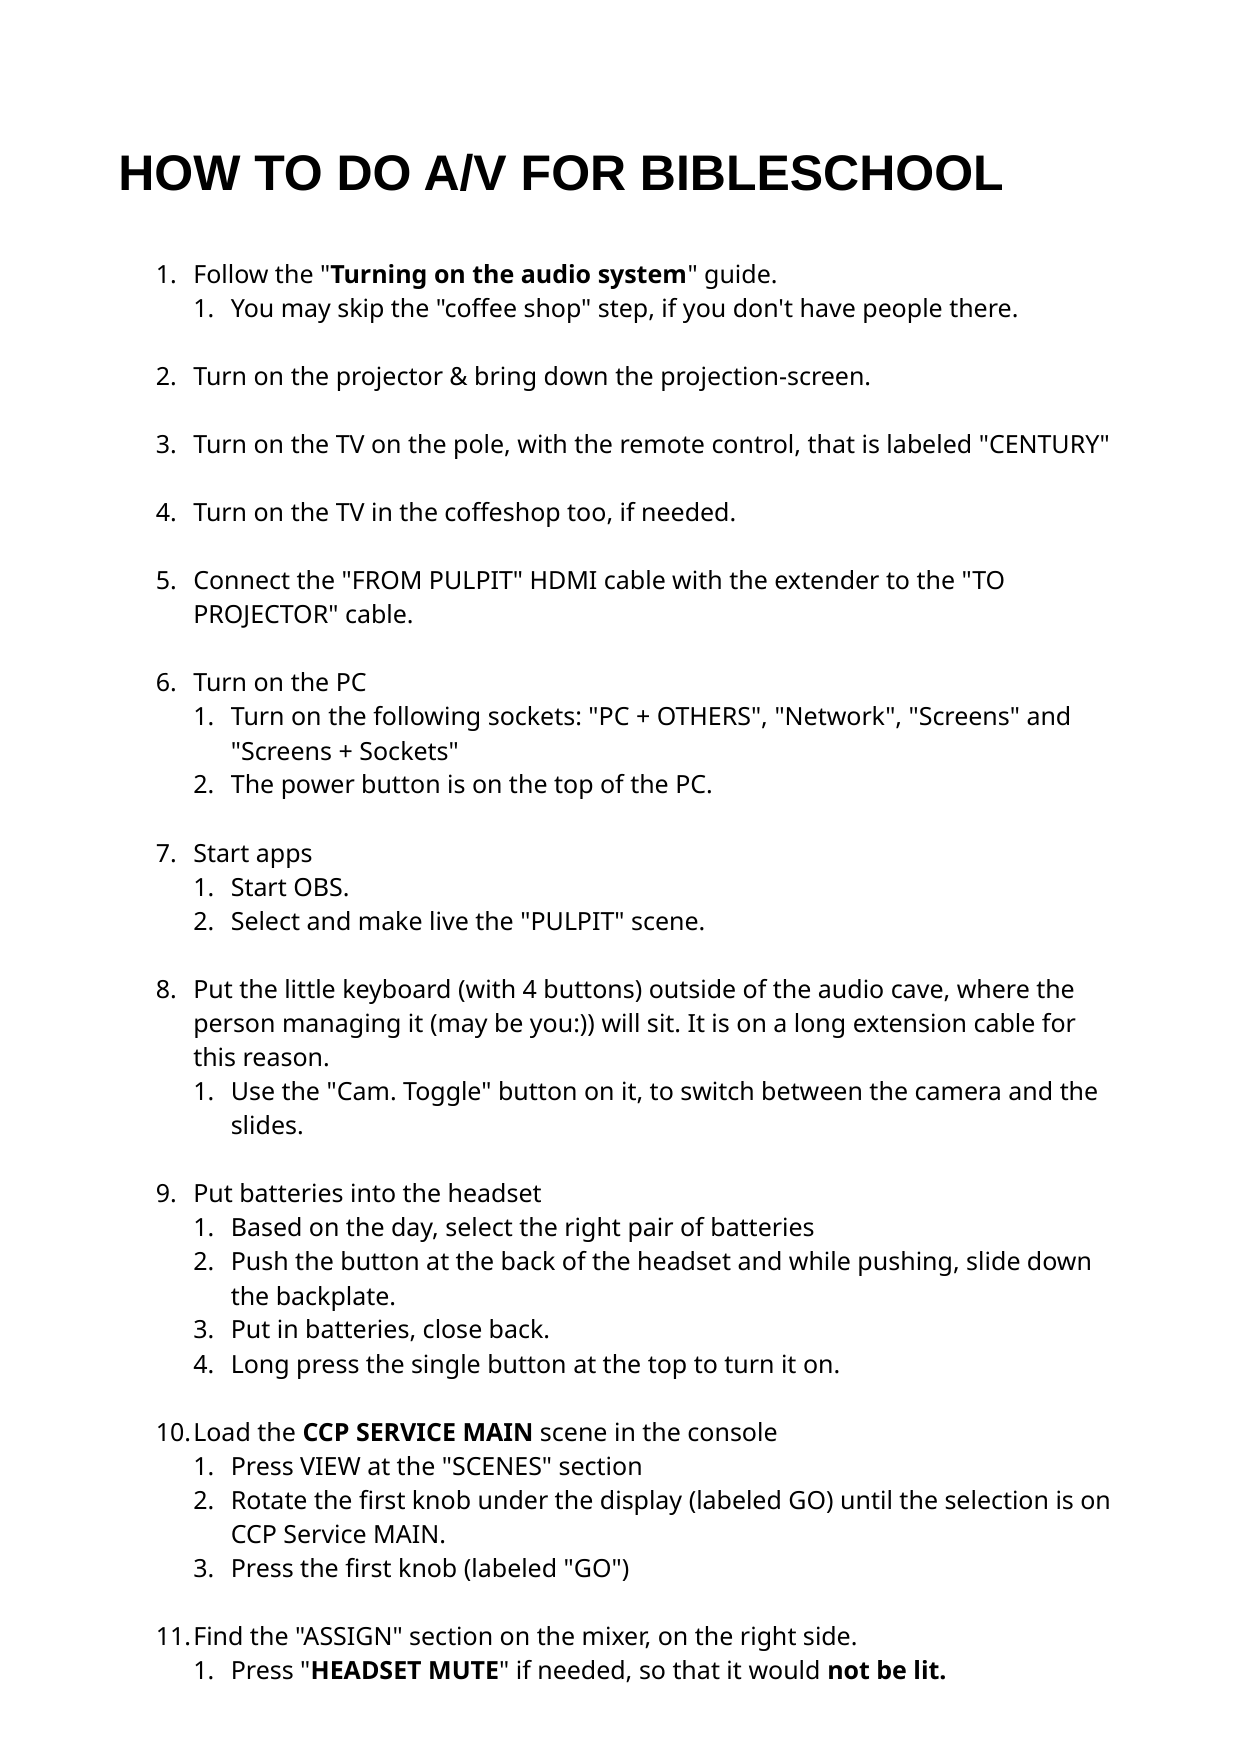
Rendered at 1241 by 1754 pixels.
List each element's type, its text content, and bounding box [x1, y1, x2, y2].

list Put the little keyboard (with 4 buttons) outside of the audio cave, where the person managing it (may be you:)) will sit. It is on a long extension cable for this reason. [156, 972, 1122, 1074]
list The power button is on the top of the PC. [193, 767, 1122, 835]
list Use the "Cam. Toggle" button on it, to switch between the camera and the slides. [193, 1074, 1122, 1142]
list Turn on the TV in the coffeshop too, if needed. [156, 495, 1122, 529]
list Push the button at the back of the headset and while pushing, slide down the backplate. [193, 1244, 1122, 1312]
list Press "HEADSET MUTE" if needed, so that it would not be lit. [193, 1653, 1122, 1687]
list Turn on the PC [156, 665, 1122, 699]
list Turn on the projector & bring down the projection-screen. [156, 358, 1122, 427]
list Start OBS. [193, 869, 1122, 903]
list You may skip the "coffee shop" step, if you don't have people there. [193, 290, 1122, 358]
list Put batteries into the headset [156, 1176, 1122, 1210]
list Based on the day, select the right pair of batteries [193, 1210, 1122, 1244]
list Connect the "FROM PULPIT" HDMI cable with the extender to the "TO PROJECTOR" cable. [156, 563, 1122, 665]
list Press the first knob (labeled "GO") [193, 1551, 1122, 1619]
list Put in batteries, close back. [193, 1312, 1122, 1346]
subtitle HOW TO DO A/V FOR BIBLESCHOOL [118, 143, 1122, 244]
list Find the "ASSIGN" section on the mixer, on the right side. [156, 1619, 1122, 1653]
list Long press the single button at the top to turn it on. [193, 1346, 1122, 1414]
list Press VIEW at the "SCENES" section [193, 1448, 1122, 1482]
list Load the CCP SERVICE MAIN scene in the console [156, 1414, 1122, 1448]
list Follow the "Turning on the audio system" guide. [156, 256, 1122, 290]
list Rotate the first knob under the display (labeled GO) until the selection is on CCP Service MAIN. [193, 1482, 1122, 1551]
list Select and make live the "PULPIT" scene. [193, 903, 1122, 937]
list Start apps [156, 835, 1122, 869]
list Turn on the TV on the pole, with the remote control, that is labeled "CENTURY" [156, 427, 1122, 495]
list Turn on the following sockets: "PC + OTHERS", "Network", "Screens" and "Screens + Sockets" [193, 699, 1122, 767]
